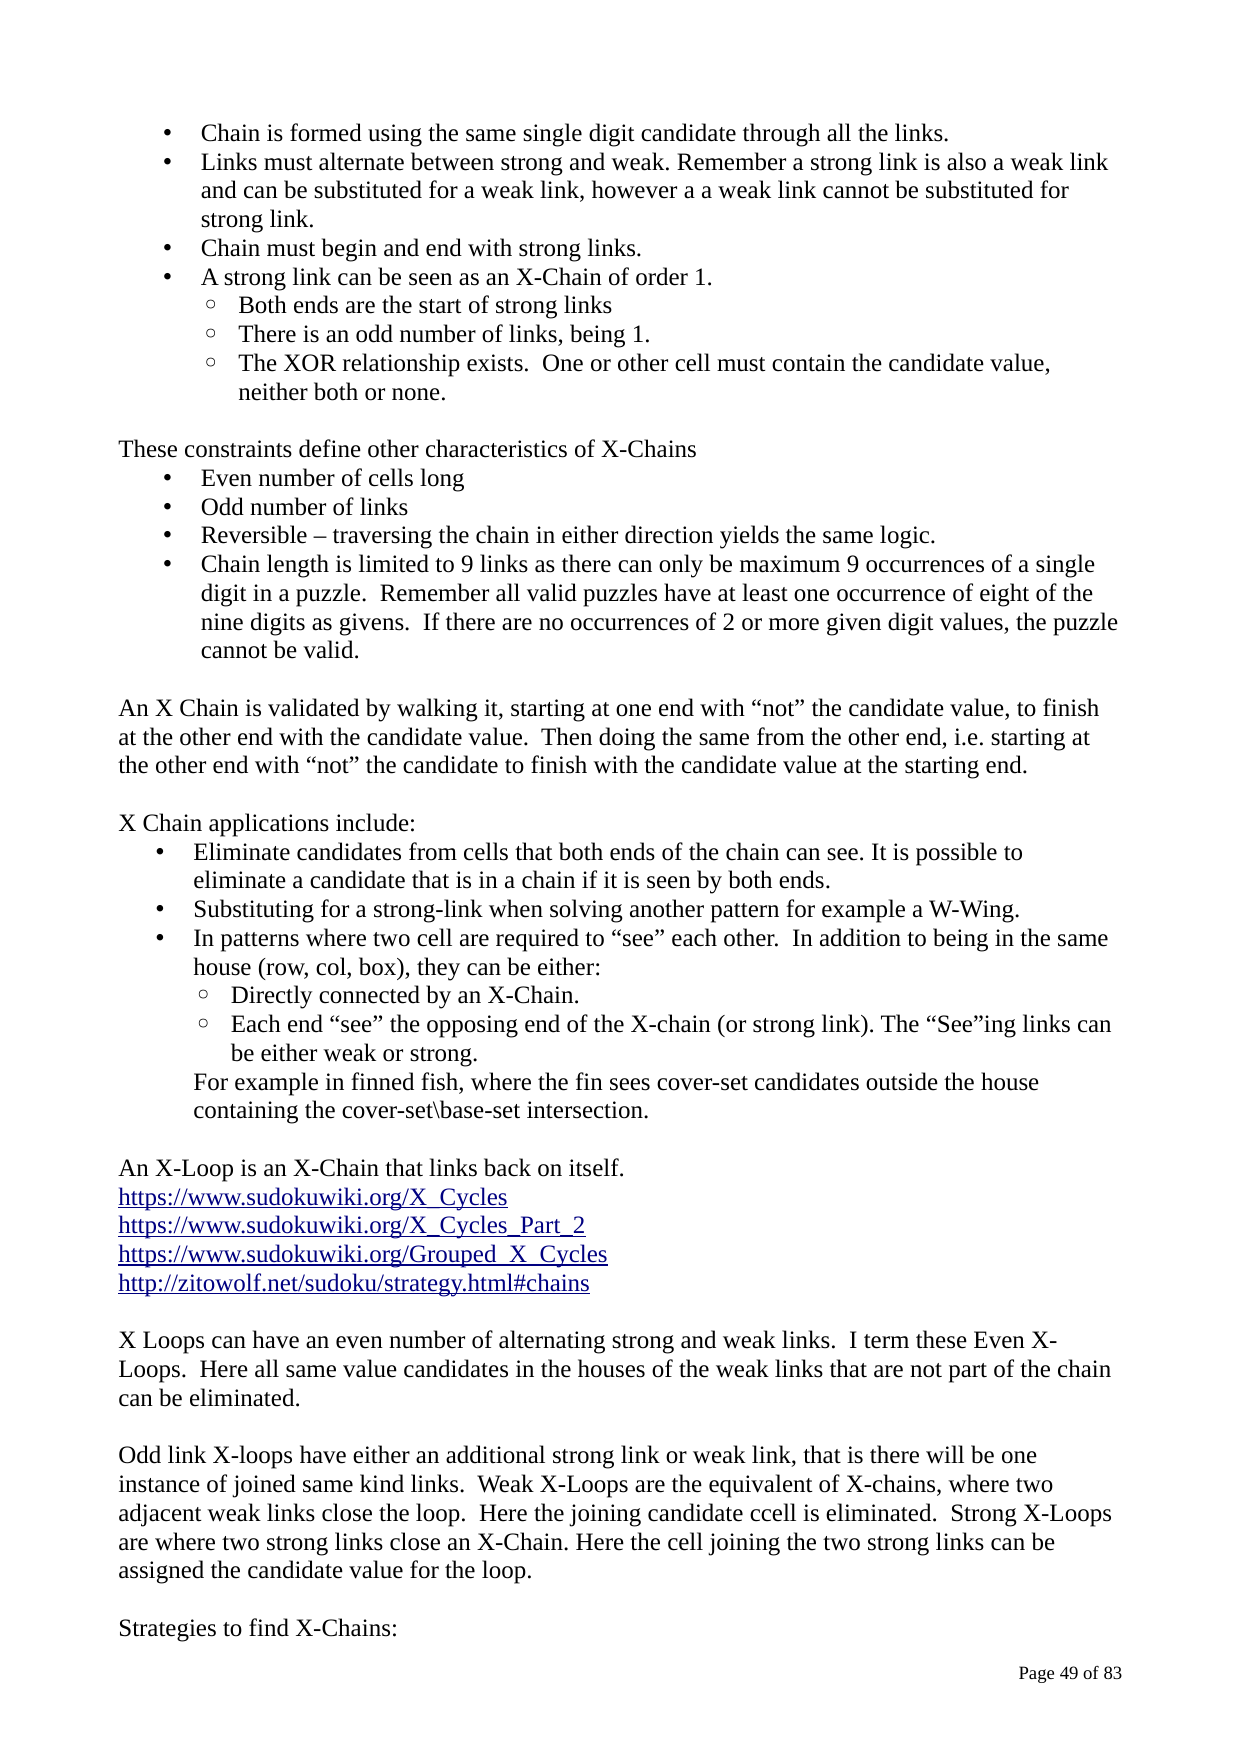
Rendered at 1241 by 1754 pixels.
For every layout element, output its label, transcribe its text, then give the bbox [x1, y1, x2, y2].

list The XOR relationship exists. One or other cell must contain the candidate value, neither both or none. [201, 348, 1122, 406]
text These constraints define other characteristics of X-Chains [118, 434, 1122, 463]
list Directly connected by an X-Chain. [193, 981, 1122, 1009]
list Chain must begin and end with strong links. [163, 233, 1122, 262]
list A strong link can be seen as an X-Chain of order 1. [163, 262, 1122, 291]
list Even number of cells long [163, 463, 1122, 492]
text X Chain applications include: [118, 808, 1122, 837]
text An X-Loop is an X-Chain that links back on itself. [118, 1153, 1122, 1182]
list In patterns where two cell are required to “see” each other. In addition to being in the same house (row, col, box), they can be either: [156, 923, 1122, 981]
text X Loops can have an even number of alternating strong and weak links. I term these Even X-Loops. Here all same value candidates in the houses of the weak links that are not part of the chain can be eliminated. [118, 1326, 1122, 1412]
list Odd number of links [163, 492, 1122, 521]
list Substituting for a strong-link when solving another pattern for example a W-Wing. [156, 894, 1122, 923]
list Both ends are the start of strong links [201, 291, 1122, 319]
list Links must alternate between strong and weak. Remember a strong link is also a weak link and can be substituted for a weak link, however a a weak link cannot be substituted for strong link. [163, 147, 1122, 233]
text https://www.sudokuwiki.org/X_Cycles [118, 1182, 1122, 1211]
text http://zitowolf.net/sudoku/strategy.html#chains [118, 1268, 1122, 1297]
list There is an odd number of links, being 1. [201, 319, 1122, 348]
text https://www.sudokuwiki.org/Grouped_X_Cycles [118, 1239, 1122, 1268]
list Chain is formed using the same single digit candidate through all the links. [163, 118, 1122, 147]
list Each end “see” the opposing end of the X-chain (or strong link). The “See”ing links can be either weak or strong. [193, 1009, 1122, 1067]
list Reversible – traversing the chain in either direction yields the same logic. [163, 521, 1122, 549]
list For example in finned fish, where the fin sees cover-set candidates outside the house containing the cover-set\base-set intersection. [156, 1067, 1122, 1124]
list Eliminate candidates from cells that both ends of the chain can see. It is possible to eliminate a candidate that is in a chain if it is seen by both ends. [156, 837, 1122, 894]
text An X Chain is validated by walking it, starting at one end with “not” the candidate value, to finish at the other end with the candidate value. Then doing the same from the other end, i.e. starting at the other end with “not” the candidate to finish with the candidate value at the starting end. [118, 693, 1122, 779]
text Odd link X-loops have either an additional strong link or weak link, that is there will be one instance of joined same kind links. Weak X-Loops are the equivalent of X-chains, where two adjacent weak links close the loop. Here the joining candidate ccell is eliminated. Strong X-Loops are where two strong links close an X-Chain. Here the cell joining the two strong links can be assigned the candidate value for the loop. [118, 1441, 1122, 1584]
list Chain length is limited to 9 links as there can only be maximum 9 occurrences of a single digit in a puzzle. Remember all valid puzzles have at least one occurrence of eight of the nine digits as givens. If there are no occurrences of 2 or more given digit values, the puzzle cannot be valid. [163, 549, 1122, 664]
text https://www.sudokuwiki.org/X_Cycles_Part_2 [118, 1211, 1122, 1239]
text Strategies to find X-Chains: [118, 1613, 1122, 1642]
